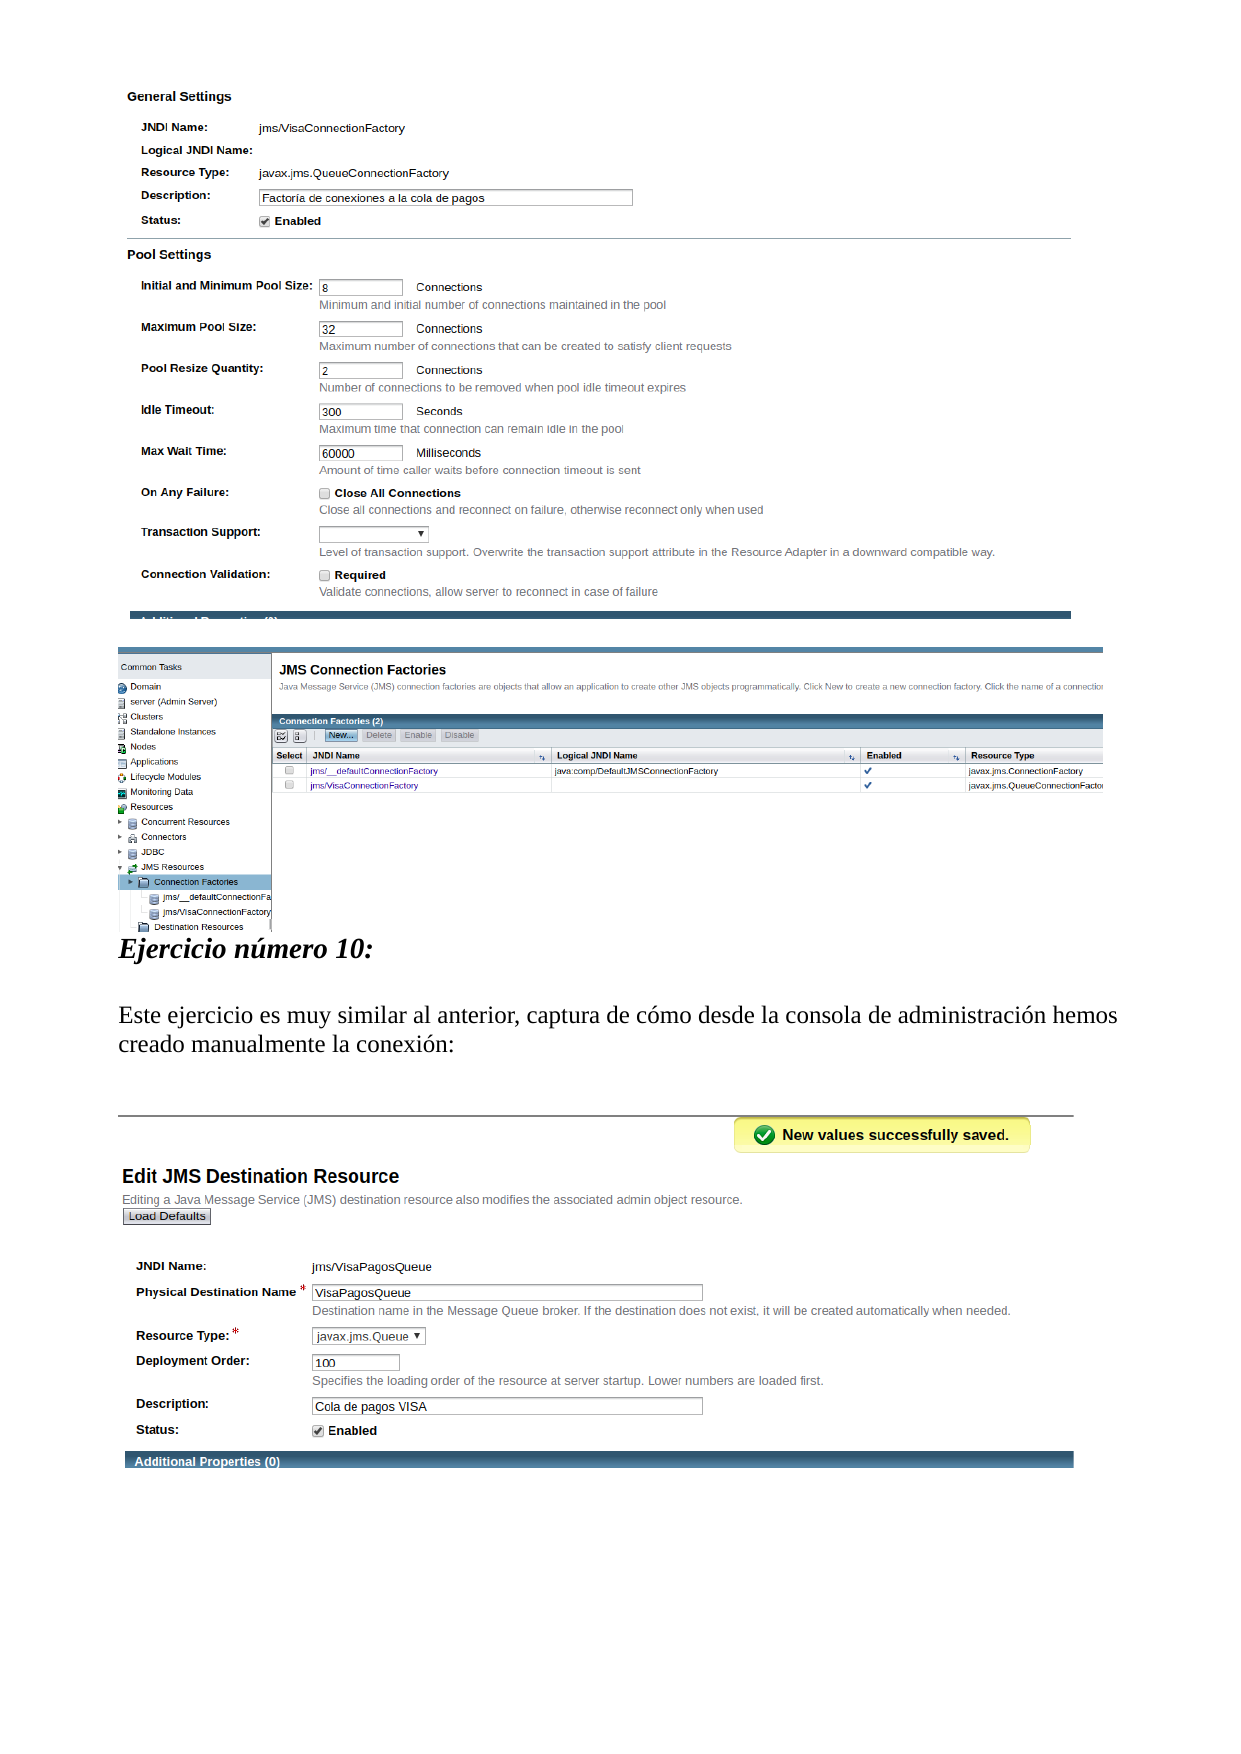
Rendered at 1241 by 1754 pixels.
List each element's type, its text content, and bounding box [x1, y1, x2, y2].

picture [118, 75, 936, 619]
picture [118, 647, 1103, 932]
text Este ejercicio es muy similar al anterior, captura de cómo desde la consola de administración hemos creado manualmente la conexión: [118, 1000, 1122, 1057]
subtitle Ejercicio número 10: [118, 932, 1122, 965]
picture [118, 1115, 867, 1468]
